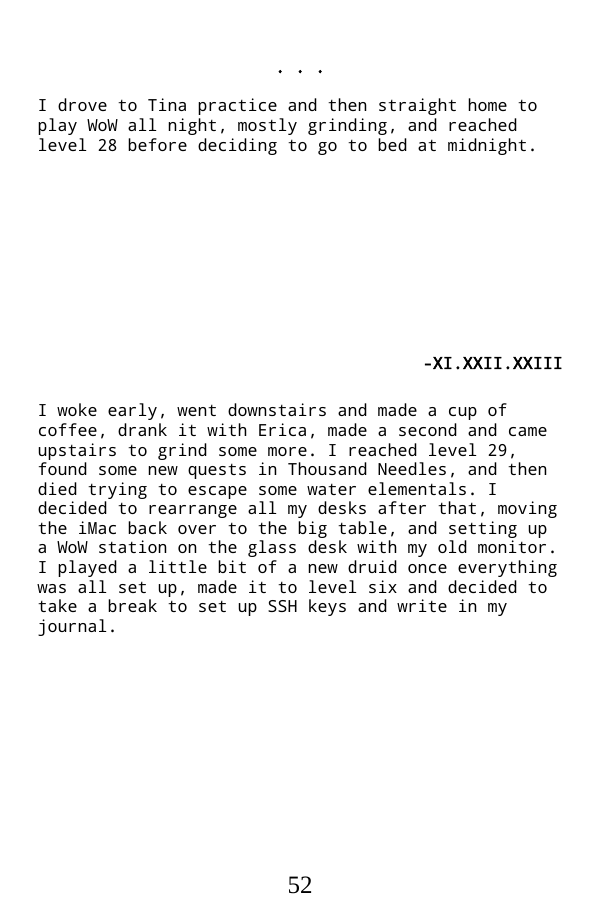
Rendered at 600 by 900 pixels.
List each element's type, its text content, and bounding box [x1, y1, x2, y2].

text I drove to Tina practice and then straight home to play WoW all night, mostly grinding, and reached level 28 before deciding to go to bed at midnight. [37, 96, 562, 155]
text . . . [37, 57, 562, 77]
text I woke early, went downstairs and made a cup of coffee, drank it with Erica, made a second and came upstairs to grind some more. I reached level 29, found some new quests in Thousand Needles, and then died trying to escape some water elementals. I decided to rearrange all my desks after that, moving the iMac back over to the big table, and setting up a WoW station on the glass desk with my old monitor. I played a little bit of a new druid once everything was all set up, made it to level six and decided to take a break to set up SSH keys and write in my journal. [37, 401, 562, 636]
text -XI.XXII.XXIII [37, 353, 562, 373]
